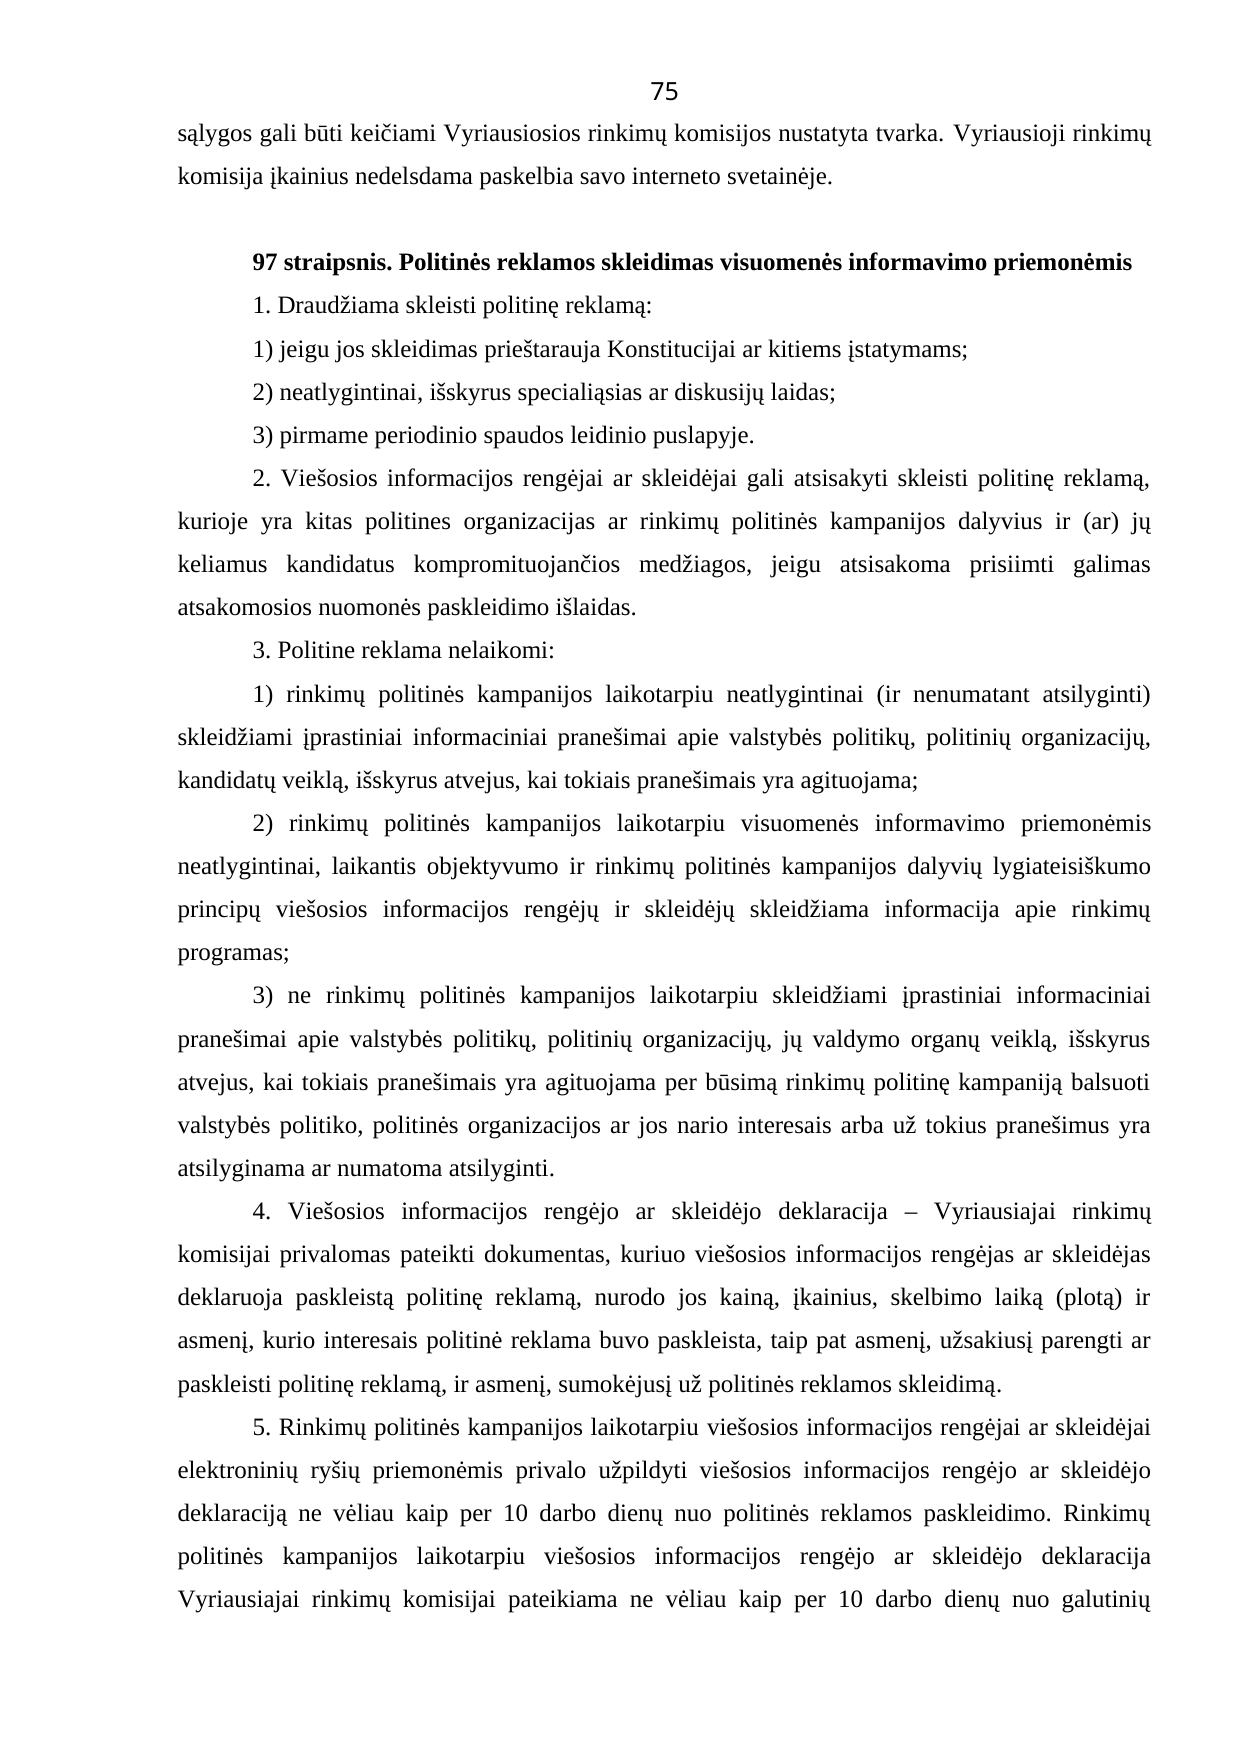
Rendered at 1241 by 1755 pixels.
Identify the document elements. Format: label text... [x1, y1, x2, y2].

text 3. Politine reklama nelaikomi: [177, 636, 1152, 664]
text 3) ne rinkimų politinės kampanijos laikotarpiu skleidžiami įprastiniai informaciniai pranešimai apie valstybės politikų, politinių organizacijų, jų valdymo organų veiklą, išskyrus atvejus, kai tokiais pranešimais yra agituojama per būsimą rinkimų politinę kampaniją balsuoti valstybės politiko, politinės organizacijos ar jos nario interesais arba už tokius pranešimus yra atsilyginama ar numatoma atsilyginti. [177, 981, 1152, 1182]
text 97 straipsnis. Politinės reklamos skleidimas visuomenės informavimo priemonėmis [177, 247, 1152, 276]
text 2) rinkimų politinės kampanijos laikotarpiu visuomenės informavimo priemonėmis neatlygintinai, laikantis objektyvumo ir rinkimų politinės kampanijos dalyvių lygiateisiškumo principų viešosios informacijos rengėjų ir skleidėjų skleidžiama informacija apie rinkimų programas; [177, 808, 1152, 966]
text 4. Viešosios informacijos rengėjo ar skleidėjo deklaracija – Vyriausiajai rinkimų komisijai privalomas pateikti dokumentas, kuriuo viešosios informacijos rengėjas ar skleidėjas deklaruoja paskleistą politinę reklamą, nurodo jos kainą, įkainius, skelbimo laiką (plotą) ir asmenį, kurio interesais politinė reklama buvo paskleista, taip pat asmenį, užsakiusį parengti ar paskleisti politinę reklamą, ir asmenį, sumokėjusį už politinės reklamos skleidimą. [177, 1196, 1152, 1397]
text 2. Viešosios informacijos rengėjai ar skleidėjai gali atsisakyti skleisti politinę reklamą, kurioje yra kitas politines organizacijas ar rinkimų politinės kampanijos dalyvius ir (ar) jų keliamus kandidatus kompromituojančios medžiagos, jeigu atsisakoma prisiimti galimas atsakomosios nuomonės paskleidimo išlaidas. [177, 463, 1152, 621]
text 1) rinkimų politinės kampanijos laikotarpiu neatlygintinai (ir nenumatant atsilyginti) skleidžiami įprastiniai informaciniai pranešimai apie valstybės politikų, politinių organizacijų, kandidatų veiklą, išskyrus atvejus, kai tokiais pranešimais yra agituojama; [177, 679, 1152, 794]
text sąlygos gali būti keičiami Vyriausiosios rinkimų komisijos nustatyta tvarka. Vyriausioji rinkimų komisija įkainius nedelsdama paskelbia savo interneto svetainėje. [177, 118, 1152, 190]
text 2) neatlygintinai, išskyrus specialiąsias ar diskusijų laidas; [177, 377, 1152, 406]
text 5. Rinkimų politinės kampanijos laikotarpiu viešosios informacijos rengėjai ar skleidėjai elektroninių ryšių priemonėmis privalo užpildyti viešosios informacijos rengėjo ar skleidėjo deklaraciją ne vėliau kaip per 10 darbo dienų nuo politinės reklamos paskleidimo. Rinkimų politinės kampanijos laikotarpiu viešosios informacijos rengėjo ar skleidėjo deklaracija Vyriausiajai rinkimų komisijai pateikiama ne vėliau kaip per 10 darbo dienų nuo galutinių [177, 1412, 1152, 1613]
text 1. Draudžiama skleisti politinę reklamą: [177, 291, 1152, 319]
text 3) pirmame periodinio spaudos leidinio puslapyje. [177, 420, 1152, 449]
text 1) jeigu jos skleidimas prieštarauja Konstitucijai ar kitiems įstatymams; [177, 334, 1152, 362]
